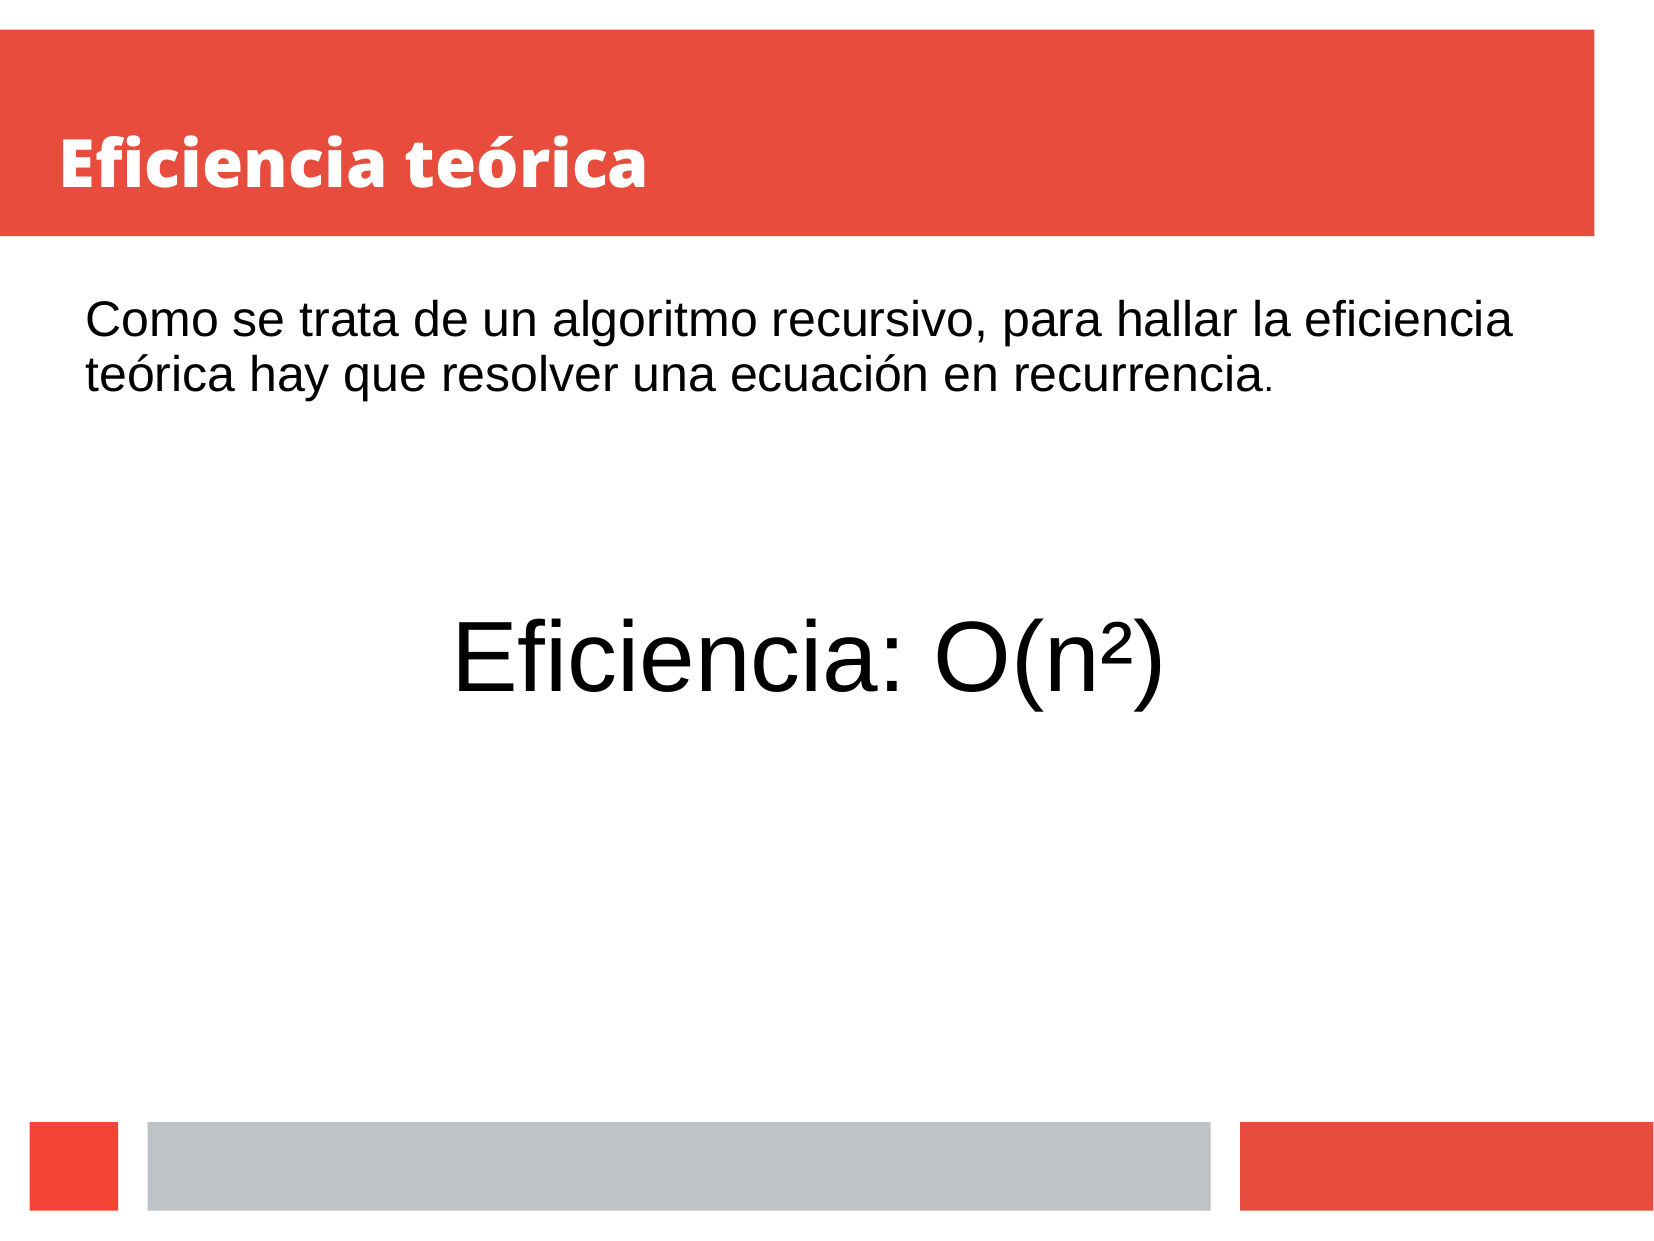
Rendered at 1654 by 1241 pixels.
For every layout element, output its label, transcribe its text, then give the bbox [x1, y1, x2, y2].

title Eficiencia teórica [59, 59, 1595, 207]
text_box Como se trata de un algoritmo recursivo, para hallar la eficiencia teórica hay que resolver una ecuación en recurrencia. [70, 283, 1560, 411]
text_box Eficiencia: O(n²) [129, 593, 1489, 721]
